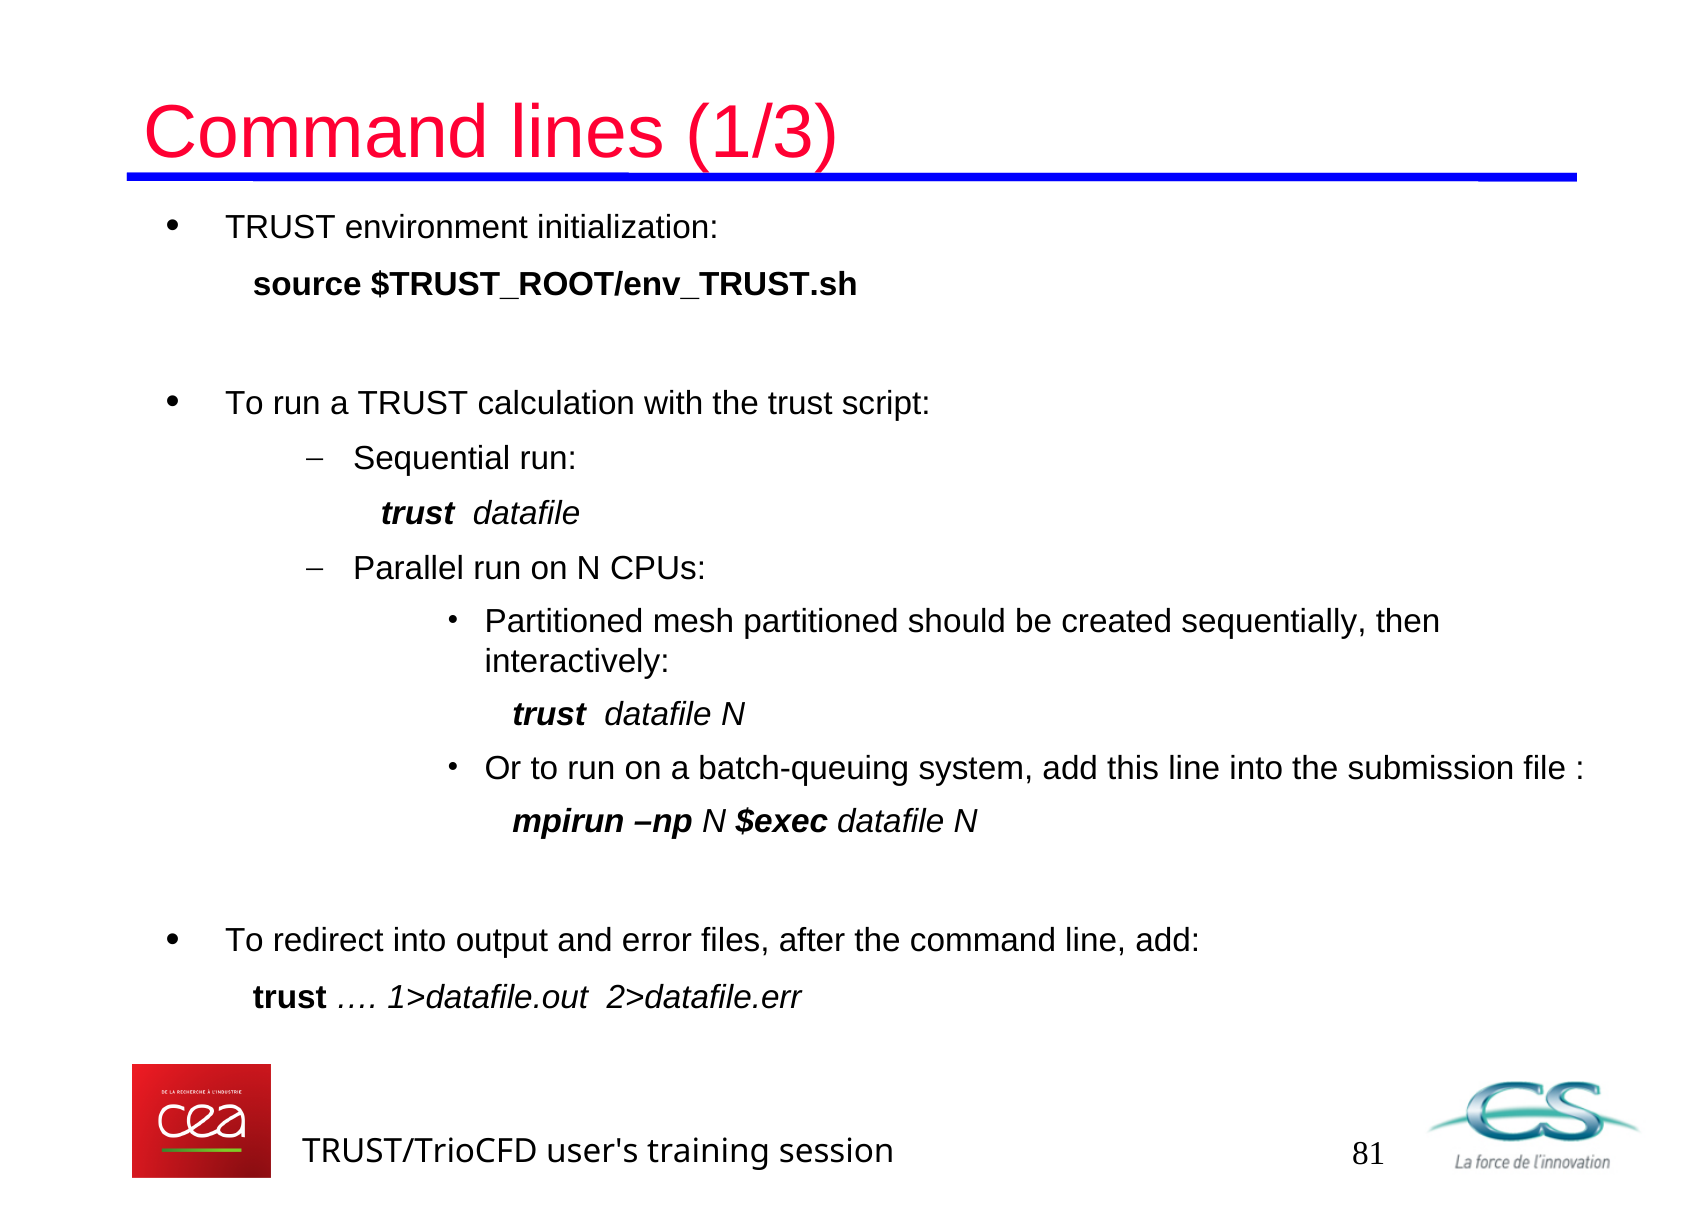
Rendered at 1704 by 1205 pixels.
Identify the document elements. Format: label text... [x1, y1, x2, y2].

picture [132, 1094, 271, 1178]
list TRUST environment initialization: source $TRUST_ROOT/env_TRUST.sh To run a TRUST calculation with the trust script: Sequential run: trust datafile Parallel run on N CPUs: Partitioned mesh partitioned should be created sequentially, then interactively: trust datafile N Or to run on a batch-queuing system, add this line into the submission file : mpirun –np N $exec datafile N To redirect into output and error files, after the command line, add: trust …. 1>datafile.out 2>datafile.err [93, 135, 1618, 1094]
picture [1423, 1072, 1648, 1179]
title Command lines (1/3) [127, 39, 1577, 135]
